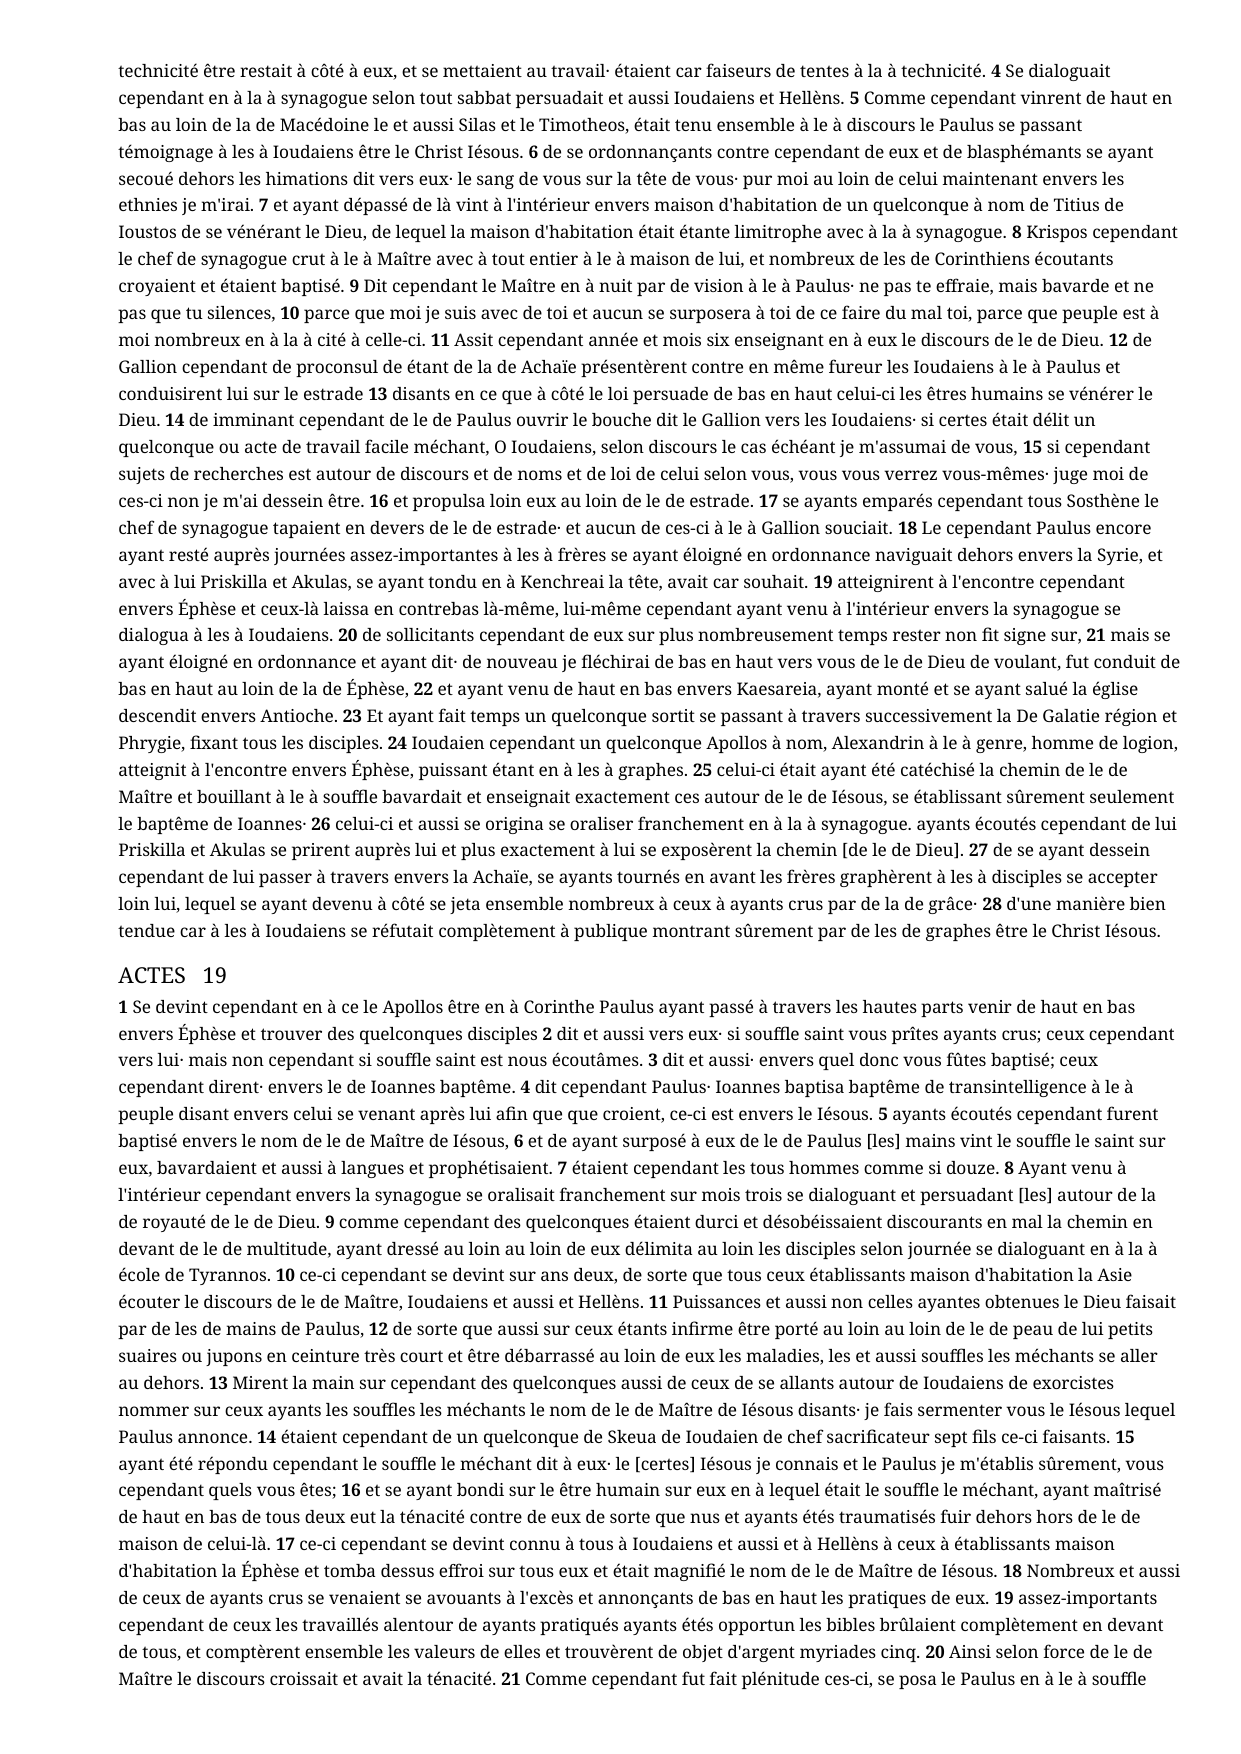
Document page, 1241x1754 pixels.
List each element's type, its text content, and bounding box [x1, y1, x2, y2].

text 1 Se devint cependant en à ce le Apollos être en à Corinthe Paulus ayant passé à travers les hautes parts venir de haut en bas envers Éphèse et trouver des quelconques disciples 2 dit et aussi vers eux· si souffle saint vous prîtes ayants crus; ceux cependant vers lui· mais non cependant si souffle saint est nous écoutâmes. 3 dit et aussi· envers quel donc vous fûtes baptisé; ceux cependant dirent· envers le de Ioannes baptême. 4 dit cependant Paulus· Ioannes baptisa baptême de transintelligence à le à peuple disant envers celui se venant après lui afin que que croient, ce-ci est envers le Iésous. 5 ayants écoutés cependant furent baptisé envers le nom de le de Maître de Iésous, 6 et de ayant surposé à eux de le de Paulus [les] mains vint le souffle le saint sur eux, bavardaient et aussi à langues et prophétisaient. 7 étaient cependant les tous hommes comme si douze. 8 Ayant venu à l'intérieur cependant envers la synagogue se oralisait franchement sur mois trois se dialoguant et persuadant [les] autour de la de royauté de le de Dieu. 9 comme cependant des quelconques étaient durci et désobéissaient discourants en mal la chemin en devant de le de multitude, ayant dressé au loin au loin de eux délimita au loin les disciples selon journée se dialoguant en à la à école de Tyrannos. 10 ce-ci cependant se devint sur ans deux, de sorte que tous ceux établissants maison d'habitation la Asie écouter le discours de le de Maître, Ioudaiens et aussi et Hellèns. 11 Puissances et aussi non celles ayantes obtenues le Dieu faisait par de les de mains de Paulus, 12 de sorte que aussi sur ceux étants infirme être porté au loin au loin de le de peau de lui petits suaires ou jupons en ceinture très court et être débarrassé au loin de eux les maladies, les et aussi souffles les méchants se aller au dehors. 13 Mirent la main sur cependant des quelconques aussi de ceux de se allants autour de Ioudaiens de exorcistes nommer sur ceux ayants les souffles les méchants le nom de le de Maître de Iésous disants· je fais sermenter vous le Iésous lequel Paulus annonce. 14 étaient cependant de un quelconque de Skeua de Ioudaien de chef sacrificateur sept fils ce-ci faisants. 15 ayant été répondu cependant le souffle le méchant dit à eux· le [certes] Iésous je connais et le Paulus je m'établis sûrement, vous cependant quels vous êtes; 16 et se ayant bondi sur le être humain sur eux en à lequel était le souffle le méchant, ayant maîtrisé de haut en bas de tous deux eut la ténacité contre de eux de sorte que nus et ayants étés traumatisés fuir dehors hors de le de maison de celui-là. 17 ce-ci cependant se devint connu à tous à Ioudaiens et aussi et à Hellèns à ceux à établissants maison d'habitation la Éphèse et tomba dessus effroi sur tous eux et était magnifié le nom de le de Maître de Iésous. 18 Nombreux et aussi de ceux de ayants crus se venaient se avouants à l'excès et annonçants de bas en haut les pratiques de eux. 19 assez-importants cependant de ceux les travaillés alentour de ayants pratiqués ayants étés opportun les bibles brûlaient complètement en devant de tous, et comptèrent ensemble les valeurs de elles et trouvèrent de objet d'argent myriades cinq. 20 Ainsi selon force de le de Maître le discours croissait et avait la ténacité. 21 Comme cependant fut fait plénitude ces-ci, se posa le Paulus en à le à souffle [118, 995, 1181, 1690]
text technicité être restait à côté à eux, et se mettaient au travail· étaient car faiseurs de tentes à la à technicité. 4 Se dialoguait cependant en à la à synagogue selon tout sabbat persuadait et aussi Ioudaiens et Hellèns. 5 Comme cependant vinrent de haut en bas au loin de la de Macédoine le et aussi Silas et le Timotheos, était tenu ensemble à le à discours le Paulus se passant témoignage à les à Ioudaiens être le Christ Iésous. 6 de se ordonnançants contre cependant de eux et de blasphémants se ayant secoué dehors les himations dit vers eux· le sang de vous sur la tête de vous· pur moi au loin de celui maintenant envers les ethnies je m'irai. 7 et ayant dépassé de là vint à l'intérieur envers maison d'habitation de un quelconque à nom de Titius de Ioustos de se vénérant le Dieu, de lequel la maison d'habitation était étante limitrophe avec à la à synagogue. 8 Krispos cependant le chef de synagogue crut à le à Maître avec à tout entier à le à maison de lui, et nombreux de les de Corinthiens écoutants croyaient et étaient baptisé. 9 Dit cependant le Maître en à nuit par de vision à le à Paulus· ne pas te effraie, mais bavarde et ne pas que tu silences, 10 parce que moi je suis avec de toi et aucun se surposera à toi de ce faire du mal toi, parce que peuple est à moi nombreux en à la à cité à celle-ci. 11 Assit cependant année et mois six enseignant en à eux le discours de le de Dieu. 12 de Gallion cependant de proconsul de étant de la de Achaïe présentèrent contre en même fureur les Ioudaiens à le à Paulus et conduisirent lui sur le estrade 13 disants en ce que à côté le loi persuade de bas en haut celui-ci les êtres humains se vénérer le Dieu. 14 de imminant cependant de le de Paulus ouvrir le bouche dit le Gallion vers les Ioudaiens· si certes était délit un quelconque ou acte de travail facile méchant, O Ioudaiens, selon discours le cas échéant je m'assumai de vous, 15 si cependant sujets de recherches est autour de discours et de noms et de loi de celui selon vous, vous vous verrez vous-mêmes· juge moi de ces-ci non je m'ai dessein être. 16 et propulsa loin eux au loin de le de estrade. 17 se ayants emparés cependant tous Sosthène le chef de synagogue tapaient en devers de le de estrade· et aucun de ces-ci à le à Gallion souciait. 18 Le cependant Paulus encore ayant resté auprès journées assez-importantes à les à frères se ayant éloigné en ordonnance naviguait dehors envers la Syrie, et avec à lui Priskilla et Akulas, se ayant tondu en à Kenchreai la tête, avait car souhait. 19 atteignirent à l'encontre cependant envers Éphèse et ceux-là laissa en contrebas là-même, lui-même cependant ayant venu à l'intérieur envers la synagogue se dialogua à les à Ioudaiens. 20 de sollicitants cependant de eux sur plus nombreusement temps rester non fit signe sur, 21 mais se ayant éloigné en ordonnance et ayant dit· de nouveau je fléchirai de bas en haut vers vous de le de Dieu de voulant, fut conduit de bas en haut au loin de la de Éphèse, 22 et ayant venu de haut en bas envers Kaesareia, ayant monté et se ayant salué la église descendit envers Antioche. 23 Et ayant fait temps un quelconque sortit se passant à travers successivement la De Galatie région et Phrygie, fixant tous les disciples. 24 Ioudaien cependant un quelconque Apollos à nom, Alexandrin à le à genre, homme de logion, atteignit à l'encontre envers Éphèse, puissant étant en à les à graphes. 25 celui-ci était ayant été catéchisé la chemin de le de Maître et bouillant à le à souffle bavardait et enseignait exactement ces autour de le de Iésous, se établissant sûrement seulement le baptême de Ioannes· 26 celui-ci et aussi se origina se oraliser franchement en à la à synagogue. ayants écoutés cependant de lui Priskilla et Akulas se prirent auprès lui et plus exactement à lui se exposèrent la chemin [de le de Dieu]. 27 de se ayant dessein cependant de lui passer à travers envers la Achaïe, se ayants tournés en avant les frères graphèrent à les à disciples se accepter loin lui, lequel se ayant devenu à côté se jeta ensemble nombreux à ceux à ayants crus par de la de grâce· 28 d'une manière bien tendue car à les à Ioudaiens se réfutait complètement à publique montrant sûrement par de les de graphes être le Christ Iésous. [118, 59, 1181, 942]
text ACTES 19 [118, 961, 1181, 990]
